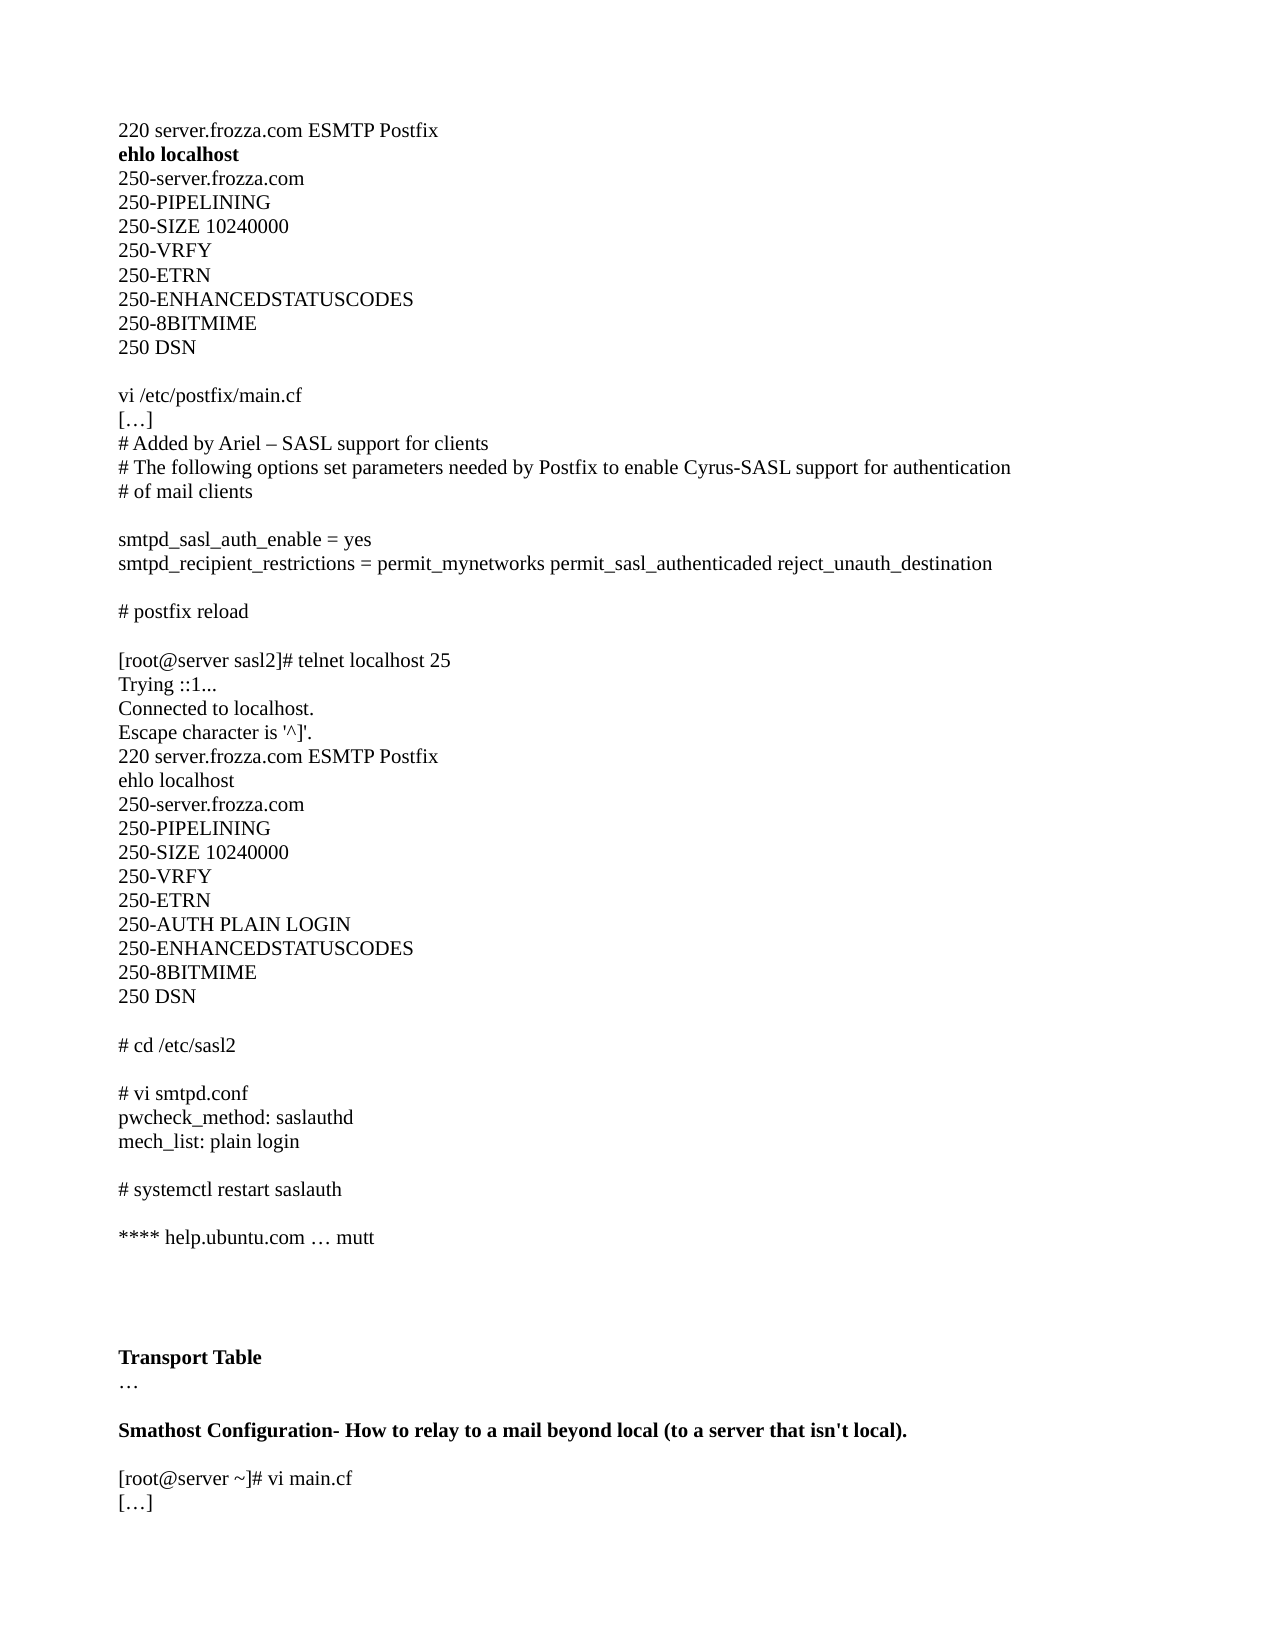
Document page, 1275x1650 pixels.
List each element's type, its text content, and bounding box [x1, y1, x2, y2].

text Connected to localhost. [118, 696, 1157, 720]
text pwcheck_method: saslauthd [118, 1105, 1157, 1129]
text 250-ETRN [118, 888, 1157, 912]
text 250-PIPELINING [118, 190, 1157, 214]
text 250-ENHANCEDSTATUSCODES [118, 287, 1157, 311]
text 220 server.frozza.com ESMTP Postfix [118, 118, 1157, 142]
text 250-SIZE 10240000 [118, 214, 1157, 238]
text [root@server sasl2]# telnet localhost 25 [118, 647, 1157, 672]
text # Added by Ariel – SASL support for clients [118, 431, 1157, 455]
text 250-server.frozza.com [118, 792, 1157, 816]
text 250-AUTH PLAIN LOGIN [118, 912, 1157, 936]
text # of mail clients [118, 479, 1157, 503]
text … [118, 1369, 1157, 1393]
text 250 DSN [118, 335, 1157, 359]
text smtpd_recipient_restrictions = permit_mynetworks permit_sasl_authenticaded reject_unauth_destination [118, 551, 1157, 575]
text Trying ::1... [118, 672, 1157, 696]
text 250-VRFY [118, 864, 1157, 888]
text ehlo localhost [118, 768, 1157, 792]
text # systemctl restart saslauth [118, 1177, 1157, 1201]
text Smathost Configuration- How to relay to a mail beyond local (to a server that isn't local). [118, 1417, 1157, 1442]
text Escape character is '^]'. [118, 720, 1157, 744]
text […] [118, 1490, 1157, 1514]
text 250-server.frozza.com [118, 166, 1157, 190]
text 250-ENHANCEDSTATUSCODES [118, 936, 1157, 960]
text 220 server.frozza.com ESMTP Postfix [118, 744, 1157, 768]
text […] [118, 407, 1157, 431]
text 250-8BITMIME [118, 960, 1157, 984]
text Transport Table [118, 1345, 1157, 1369]
text 250-VRFY [118, 238, 1157, 262]
text 250-SIZE 10240000 [118, 840, 1157, 864]
text # postfix reload [118, 599, 1157, 623]
text 250-PIPELINING [118, 816, 1157, 840]
text **** help.ubuntu.com … mutt [118, 1225, 1157, 1249]
text 250 DSN [118, 984, 1157, 1008]
text # vi smtpd.conf [118, 1081, 1157, 1105]
text 250-ETRN [118, 262, 1157, 287]
text mech_list: plain login [118, 1129, 1157, 1153]
text 250-8BITMIME [118, 311, 1157, 335]
text [root@server ~]# vi main.cf [118, 1466, 1157, 1490]
text smtpd_sasl_auth_enable = yes [118, 527, 1157, 551]
text ehlo localhost [118, 142, 1157, 166]
text # The following options set parameters needed by Postfix to enable Cyrus-SASL support for authentication [118, 455, 1157, 479]
text # cd /etc/sasl2 [118, 1032, 1157, 1057]
text vi /etc/postfix/main.cf [118, 383, 1157, 407]
